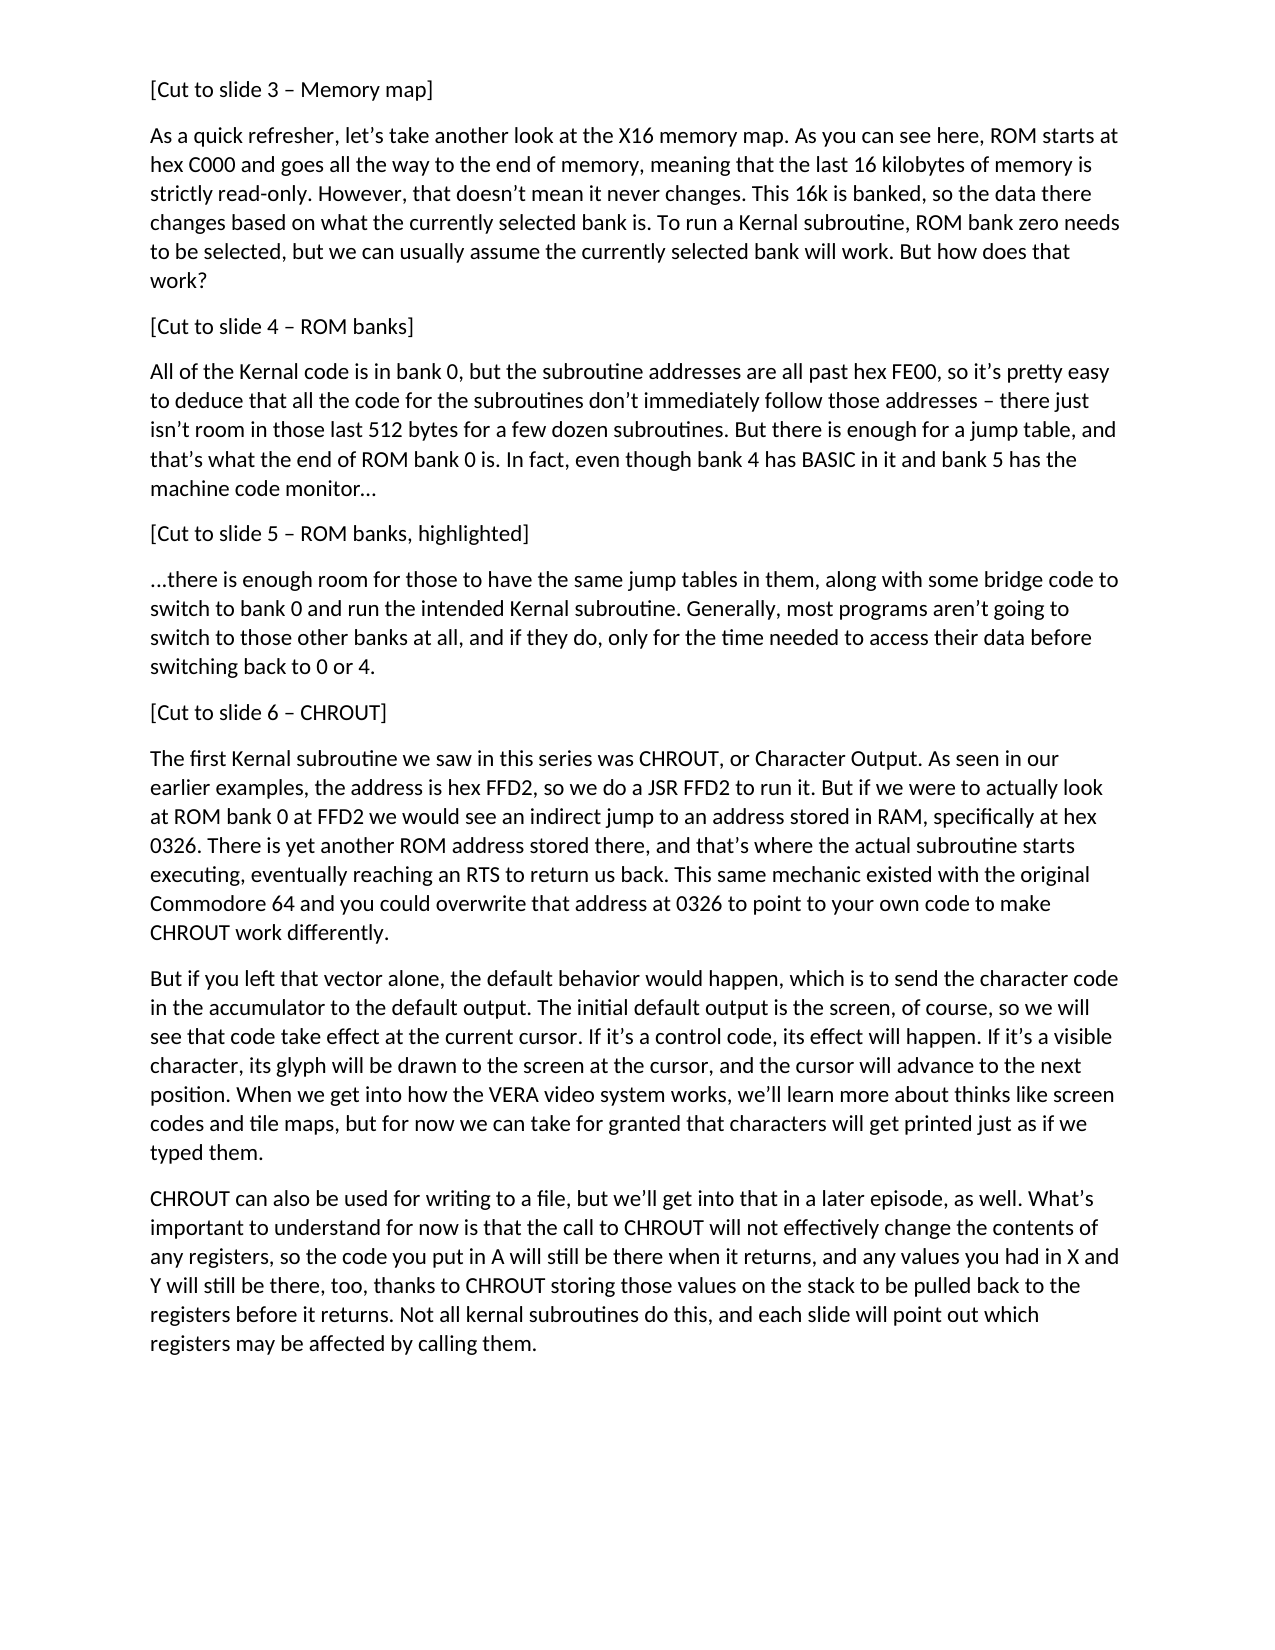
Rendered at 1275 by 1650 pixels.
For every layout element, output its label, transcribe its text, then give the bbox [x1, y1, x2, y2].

text All of the Kernal code is in bank 0, but the subroutine addresses are all past hex FE00, so it’s pretty easy to deduce that all the code for the subroutines don’t immediately follow those addresses – there just isn’t room in those last 512 bytes for a few dozen subroutines. But there is enough for a jump table, and that’s what the end of ROM bank 0 is. In fact, even though bank 4 has BASIC in it and bank 5 has the machine code monitor… [150, 357, 1125, 502]
text [Cut to slide 6 – CHROUT] [150, 698, 1125, 726]
text [Cut to slide 3 – Memory map] [150, 75, 1125, 103]
text But if you left that vector alone, the default behavior would happen, which is to send the character code in the accumulator to the default output. The initial default output is the screen, of course, so we will see that code take effect at the current cursor. If it’s a control code, its effect will happen. If it’s a visible character, its glyph will be drawn to the screen at the cursor, and the cursor will advance to the next position. When we get into how the VERA video system works, we’ll learn more about thinks like screen codes and tile maps, but for now we can take for granted that characters will get printed just as if we typed them. [150, 964, 1125, 1166]
text As a quick refresher, let’s take another look at the X16 memory map. As you can see here, ROM starts at hex C000 and goes all the way to the end of memory, meaning that the last 16 kilobytes of memory is strictly read-only. However, that doesn’t mean it never changes. This 16k is banked, so the data there changes based on what the currently selected bank is. To run a Kernal subroutine, ROM bank zero needs to be selected, but we can usually assume the currently selected bank will work. But how does that work? [150, 121, 1125, 294]
text CHROUT can also be used for writing to a file, but we’ll get into that in a later episode, as well. What’s important to understand for now is that the call to CHROUT will not effectively change the contents of any registers, so the code you put in A will still be there when it returns, and any values you had in X and Y will still be there, too, thanks to CHROUT storing those values on the stack to be pulled back to the registers before it returns. Not all kernal subroutines do this, and each slide will point out which registers may be affected by calling them. [150, 1184, 1125, 1357]
text The first Kernal subroutine we saw in this series was CHROUT, or Character Output. As seen in our earlier examples, the address is hex FFD2, so we do a JSR FFD2 to run it. But if we were to actually look at ROM bank 0 at FFD2 we would see an indirect jump to an address stored in RAM, specifically at hex 0326. There is yet another ROM address stored there, and that’s where the actual subroutine starts executing, eventually reaching an RTS to return us back. This same mechanic existed with the original Commodore 64 and you could overwrite that address at 0326 to point to your own code to make CHROUT work differently. [150, 744, 1125, 946]
text [Cut to slide 4 – ROM banks] [150, 312, 1125, 340]
text ...there is enough room for those to have the same jump tables in them, along with some bridge code to switch to bank 0 and run the intended Kernal subroutine. Generally, most programs aren’t going to switch to those other banks at all, and if they do, only for the time needed to access their data before switching back to 0 or 4. [150, 565, 1125, 680]
text [Cut to slide 5 – ROM banks, highlighted] [150, 519, 1125, 547]
